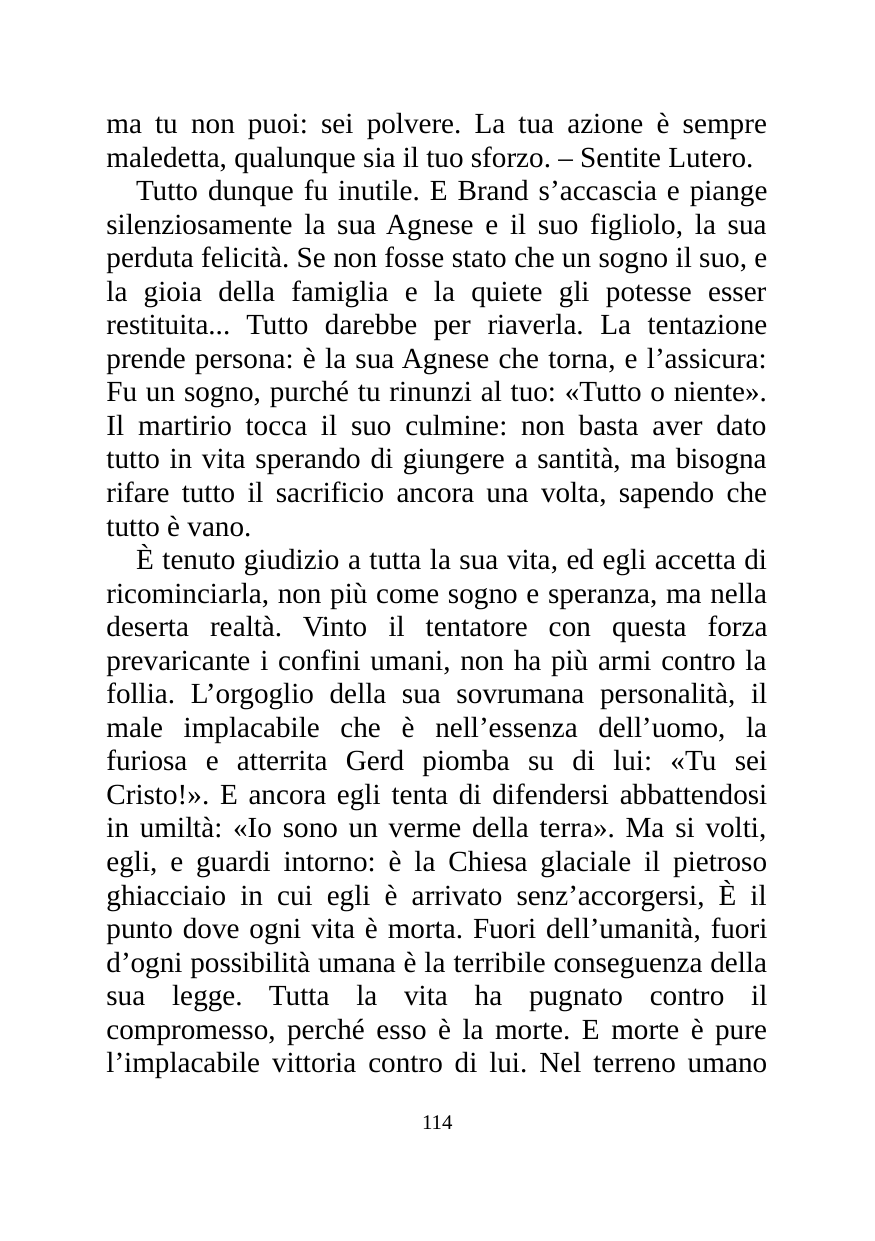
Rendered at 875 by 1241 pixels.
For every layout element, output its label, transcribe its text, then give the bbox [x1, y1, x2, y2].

text ma tu non puoi: sei polvere. La tua azione è sempre maledetta, qualunque sia il tuo sforzo. – Sentite Lutero. [106, 106, 768, 173]
text È tenuto giudizio a tutta la sua vita, ed egli accetta di ricominciarla, non più come sogno e speranza, ma nella deserta realtà. Vinto il tentatore con questa forza prevaricante i confini umani, non ha più armi contro la follia. L’orgoglio della sua sovrumana personalità, il male implacabile che è nell’essenza dell’uomo, la furiosa e atterrita Gerd piomba su di lui: «Tu sei Cristo!». E ancora egli tenta di difendersi abbattendosi in umiltà: «Io sono un verme della terra». Ma si volti, egli, e guardi intorno: è la Chiesa glaciale il pietroso ghiacciaio in cui egli è arrivato senz’accorgersi, È il punto dove ogni vita è morta. Fuori dell’umanità, fuori d’ogni possibilità umana è la terribile conseguenza della sua legge. Tutta la vita ha pugnato contro il compromesso, perché esso è la morte. E morte è pure l’implacabile vittoria contro di lui. Nel terreno umano [106, 542, 768, 1079]
text Tutto dunque fu inutile. E Brand s’accascia e piange silenziosamente la sua Agnese e il suo figliolo, la sua perduta felicità. Se non fosse stato che un sogno il suo, e la gioia della famiglia e la quiete gli potesse esser restituita... Tutto darebbe per riaverla. La tentazione prende persona: è la sua Agnese che torna, e l’assicura: Fu un sogno, purché tu rinunzi al tuo: «Tutto o niente». Il martirio tocca il suo culmine: non basta aver dato tutto in vita sperando di giungere a santità, ma bisogna rifare tutto il sacrificio ancora una volta, sapendo che tutto è vano. [106, 173, 768, 542]
